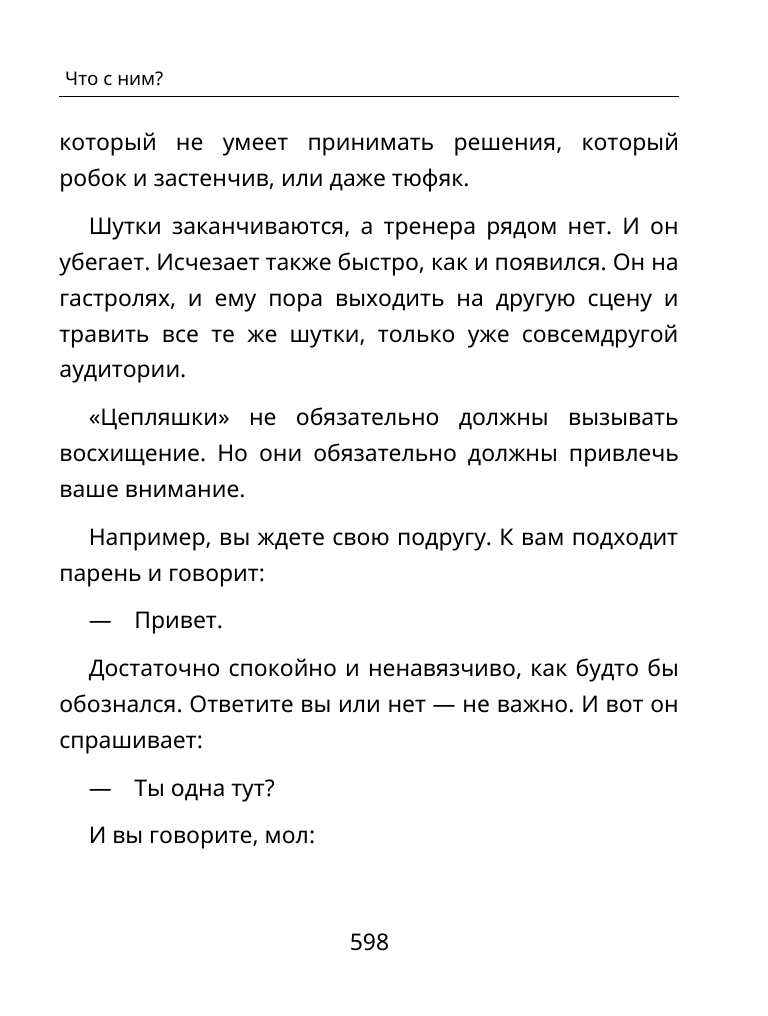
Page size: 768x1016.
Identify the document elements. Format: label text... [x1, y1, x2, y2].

list Привет. [59, 604, 679, 636]
text Достаточно спокойно и ненавязчиво, как будто бы обознался. Ответите вы или нет — не важно. И вот он спрашивает: [59, 652, 679, 755]
text Шутки заканчиваются, а тренера рядом нет. И он убегает. Исчезает также быстро, как и появился. Он на гастролях, и ему пора выходить на другую сцену и травить все те же шутки, только уже совсемдругой аудитории. [59, 210, 679, 385]
text который не умеет принимать решения, который робок и застенчив, или даже тюфяк. [59, 126, 679, 193]
text Например, вы ждете свою подругу. К вам подходит парень и говорит: [59, 521, 679, 588]
list Ты одна тут? [59, 772, 679, 803]
text «Цепляшки» не обязательно должны вызывать восхищение. Но они обязательно должны привлечь ваше внимание. [59, 401, 679, 504]
text И вы говорите, мол: [59, 819, 679, 851]
